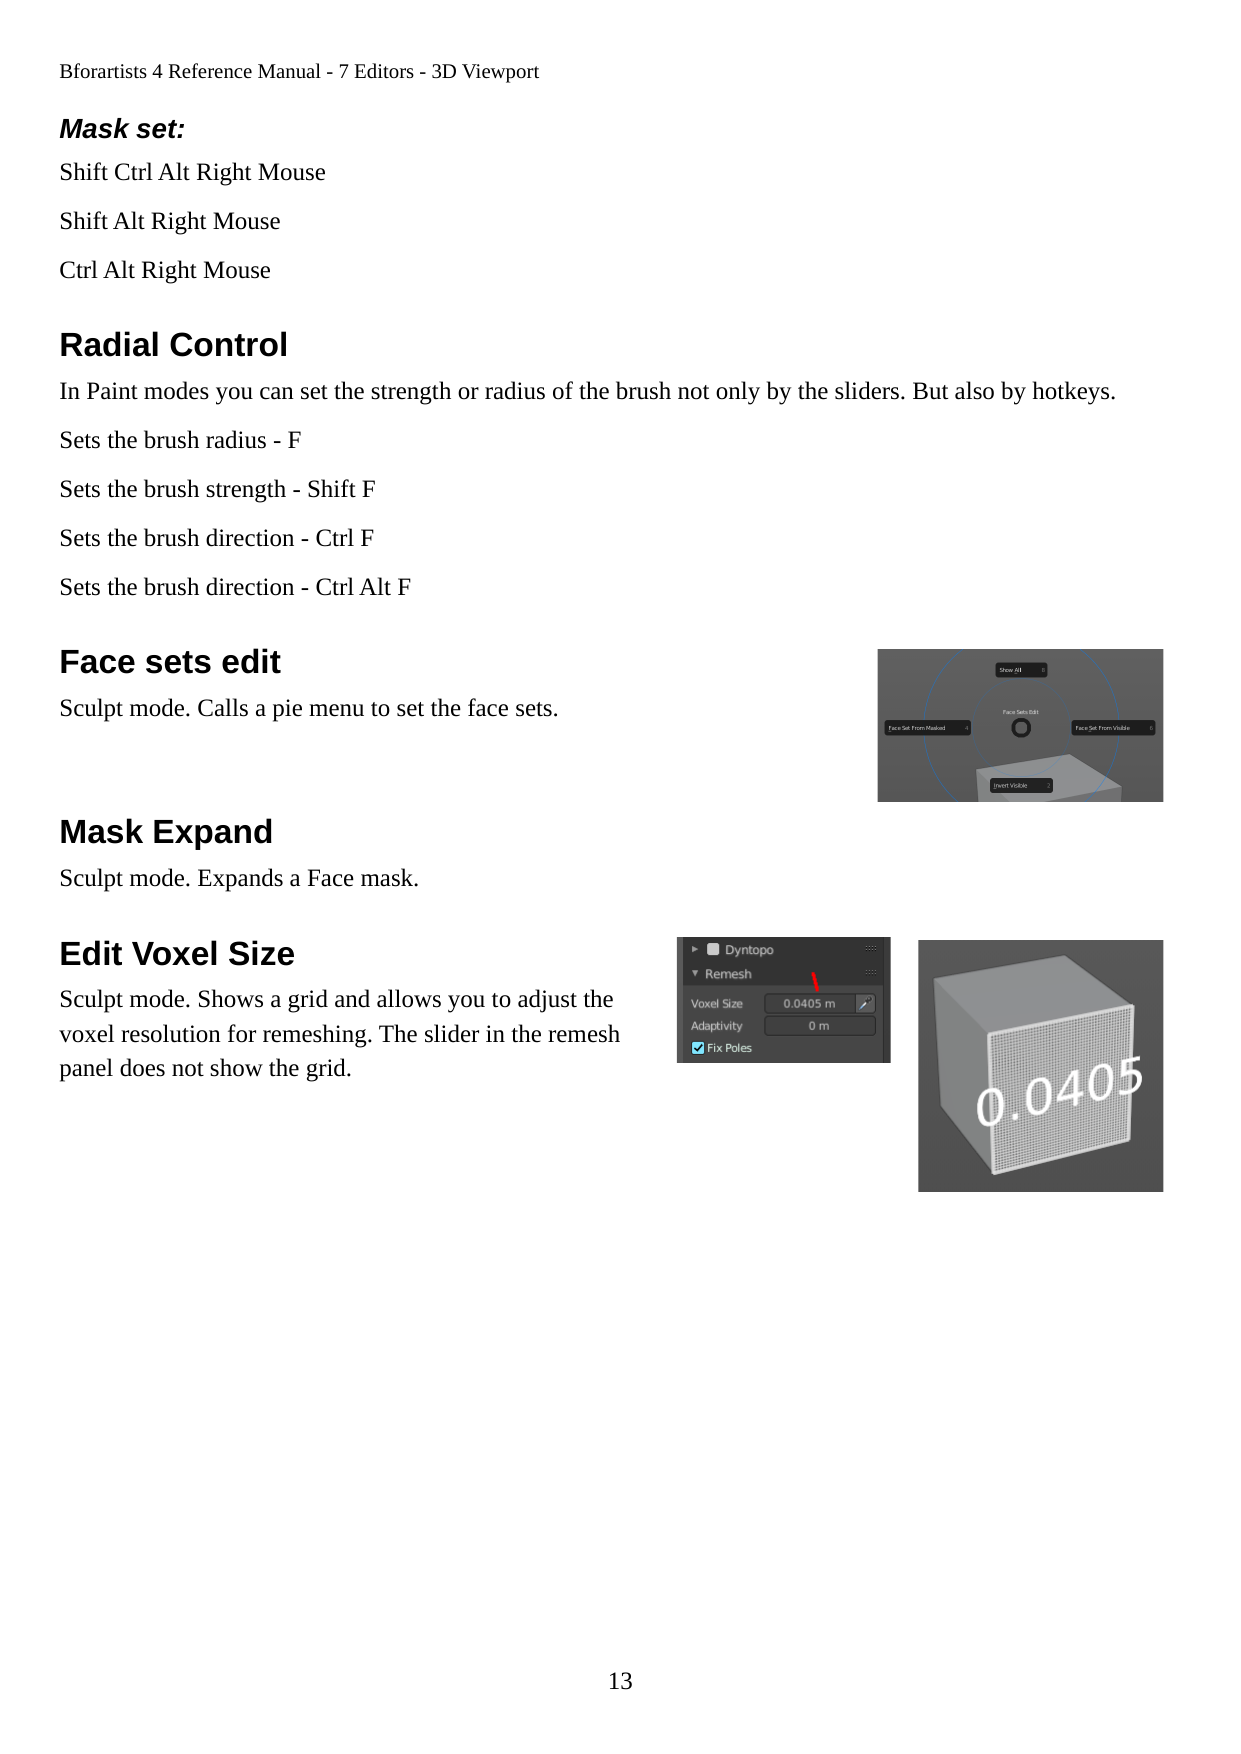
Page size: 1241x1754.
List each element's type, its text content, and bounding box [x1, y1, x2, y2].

text Shift Alt Right Mouse [59, 206, 1181, 235]
text Sculpt mode. Expands a Face mask. [59, 863, 1181, 892]
subtitle Edit Voxel Size [59, 933, 1181, 972]
subtitle Radial Control [59, 325, 1181, 364]
subtitle Mask Expand [59, 812, 1181, 851]
text Sets the brush radius - F [59, 425, 1181, 454]
subtitle Face sets edit [59, 642, 1181, 681]
text Sculpt mode. Calls a pie menu to set the face sets. [59, 693, 877, 722]
picture [918, 940, 1164, 1192]
text Sets the brush strength - Shift F [59, 474, 1181, 503]
text Sculpt mode. Shows a grid and allows you to adjust the voxel resolution for remeshing. The slider in the remesh panel does not show the grid. [59, 984, 918, 1082]
text Ctrl Alt Right Mouse [59, 255, 1181, 284]
text Shift Ctrl Alt Right Mouse [59, 157, 1181, 186]
text Sets the brush direction - Ctrl F [59, 523, 1181, 552]
subtitle Mask set: [59, 113, 1181, 144]
text Sets the brush direction - Ctrl Alt F [59, 572, 1181, 601]
picture [877, 649, 1164, 802]
text In Paint modes you can set the strength or radius of the brush not only by the sliders. But also by hotkeys. [59, 376, 1181, 405]
picture [676, 937, 891, 1063]
